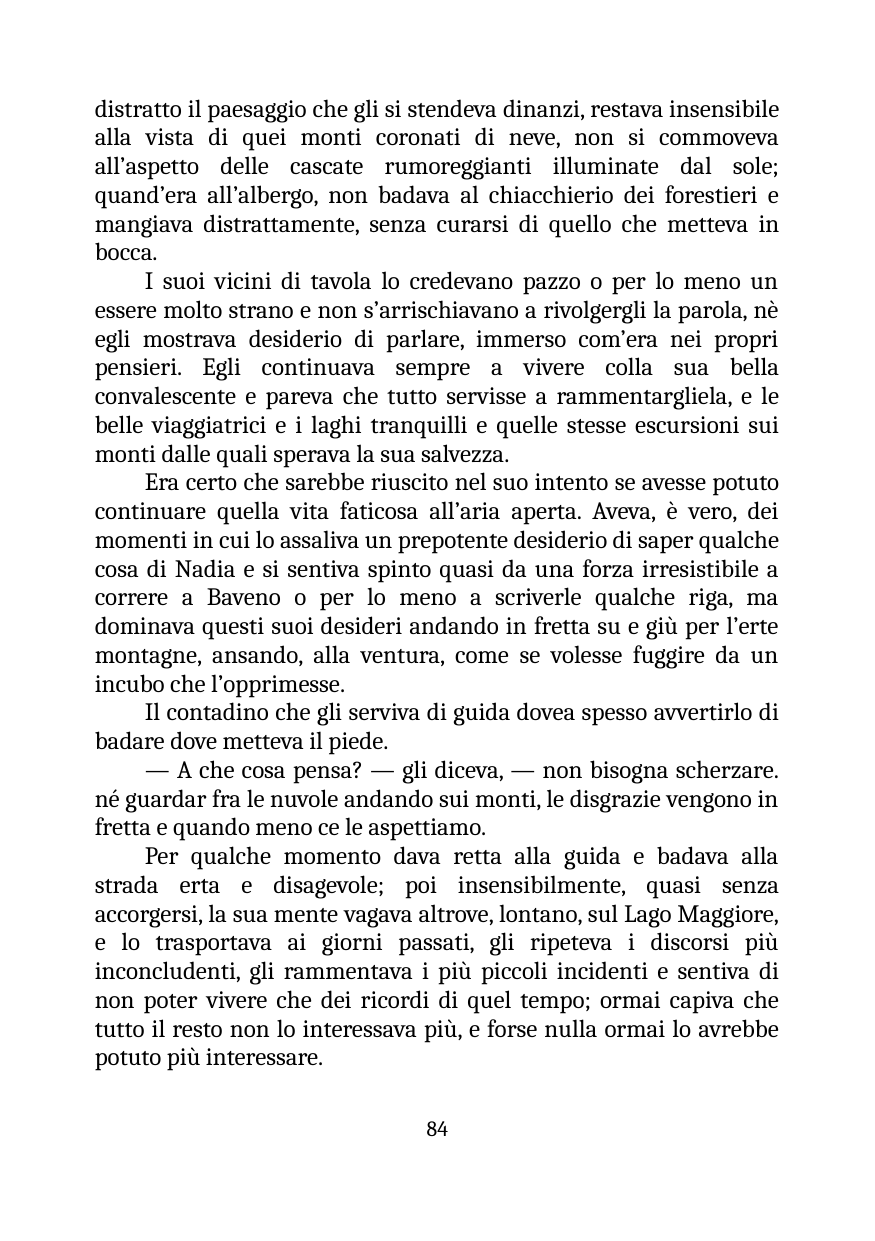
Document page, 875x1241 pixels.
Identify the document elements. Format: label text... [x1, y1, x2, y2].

text Il contadino che gli serviva di guida dovea spesso avvertirlo di badare dove metteva il piede. [94, 698, 779, 756]
text distratto il paesaggio che gli si stendeva dinanzi, restava insensibile alla vista di quei monti coronati di neve, non si commoveva all’aspetto delle cascate rumoreggianti illuminate dal sole; quand’era all’albergo, non badava al chiacchierio dei forestieri e mangiava distrattamente, senza curarsi di quello che metteva in bocca. [94, 94, 779, 267]
text Era certo che sarebbe riuscito nel suo intento se avesse potuto continuare quella vita faticosa all’aria aperta. Aveva, è vero, dei momenti in cui lo assaliva un prepotente desiderio di saper qualche cosa di Nadia e si sentiva spinto quasi da una forza irresistibile a correre a Baveno o per lo meno a scriverle qualche riga, ma dominava questi suoi desideri andando in fretta su e giù per l’erte montagne, ansando, alla ventura, come se volesse fuggire da un incubo che l’opprimesse. [94, 468, 779, 698]
text Per qualche momento dava retta alla guida e badava alla strada erta e disagevole; poi insensibilmente, quasi senza accorgersi, la sua mente vagava altrove, lontano, sul Lago Maggiore, e lo trasportava ai giorni passati, gli ripeteva i discorsi più inconcludenti, gli rammentava i più piccoli incidenti e sentiva di non poter vivere che dei ricordi di quel tempo; ormai capiva che tutto il resto non lo interessava più, e forse nulla ormai lo avrebbe potuto più interessare. [94, 842, 779, 1072]
text — A che cosa pensa? — gli diceva, — non bisogna scherzare. né guardar fra le nuvole andando sui monti, le disgrazie vengono in fretta e quando meno ce le aspettiamo. [94, 756, 779, 842]
text I suoi vicini di tavola lo credevano pazzo o per lo meno un essere molto strano e non s’arrischiavano a rivolgergli la parola, nè egli mostrava desiderio di parlare, immerso com’era nei propri pensieri. Egli continuava sempre a vivere colla sua bella convalescente e pareva che tutto servisse a rammentargliela, e le belle viaggiatrici e i laghi tranquilli e quelle stesse escursioni sui monti dalle quali sperava la sua salvezza. [94, 267, 779, 468]
